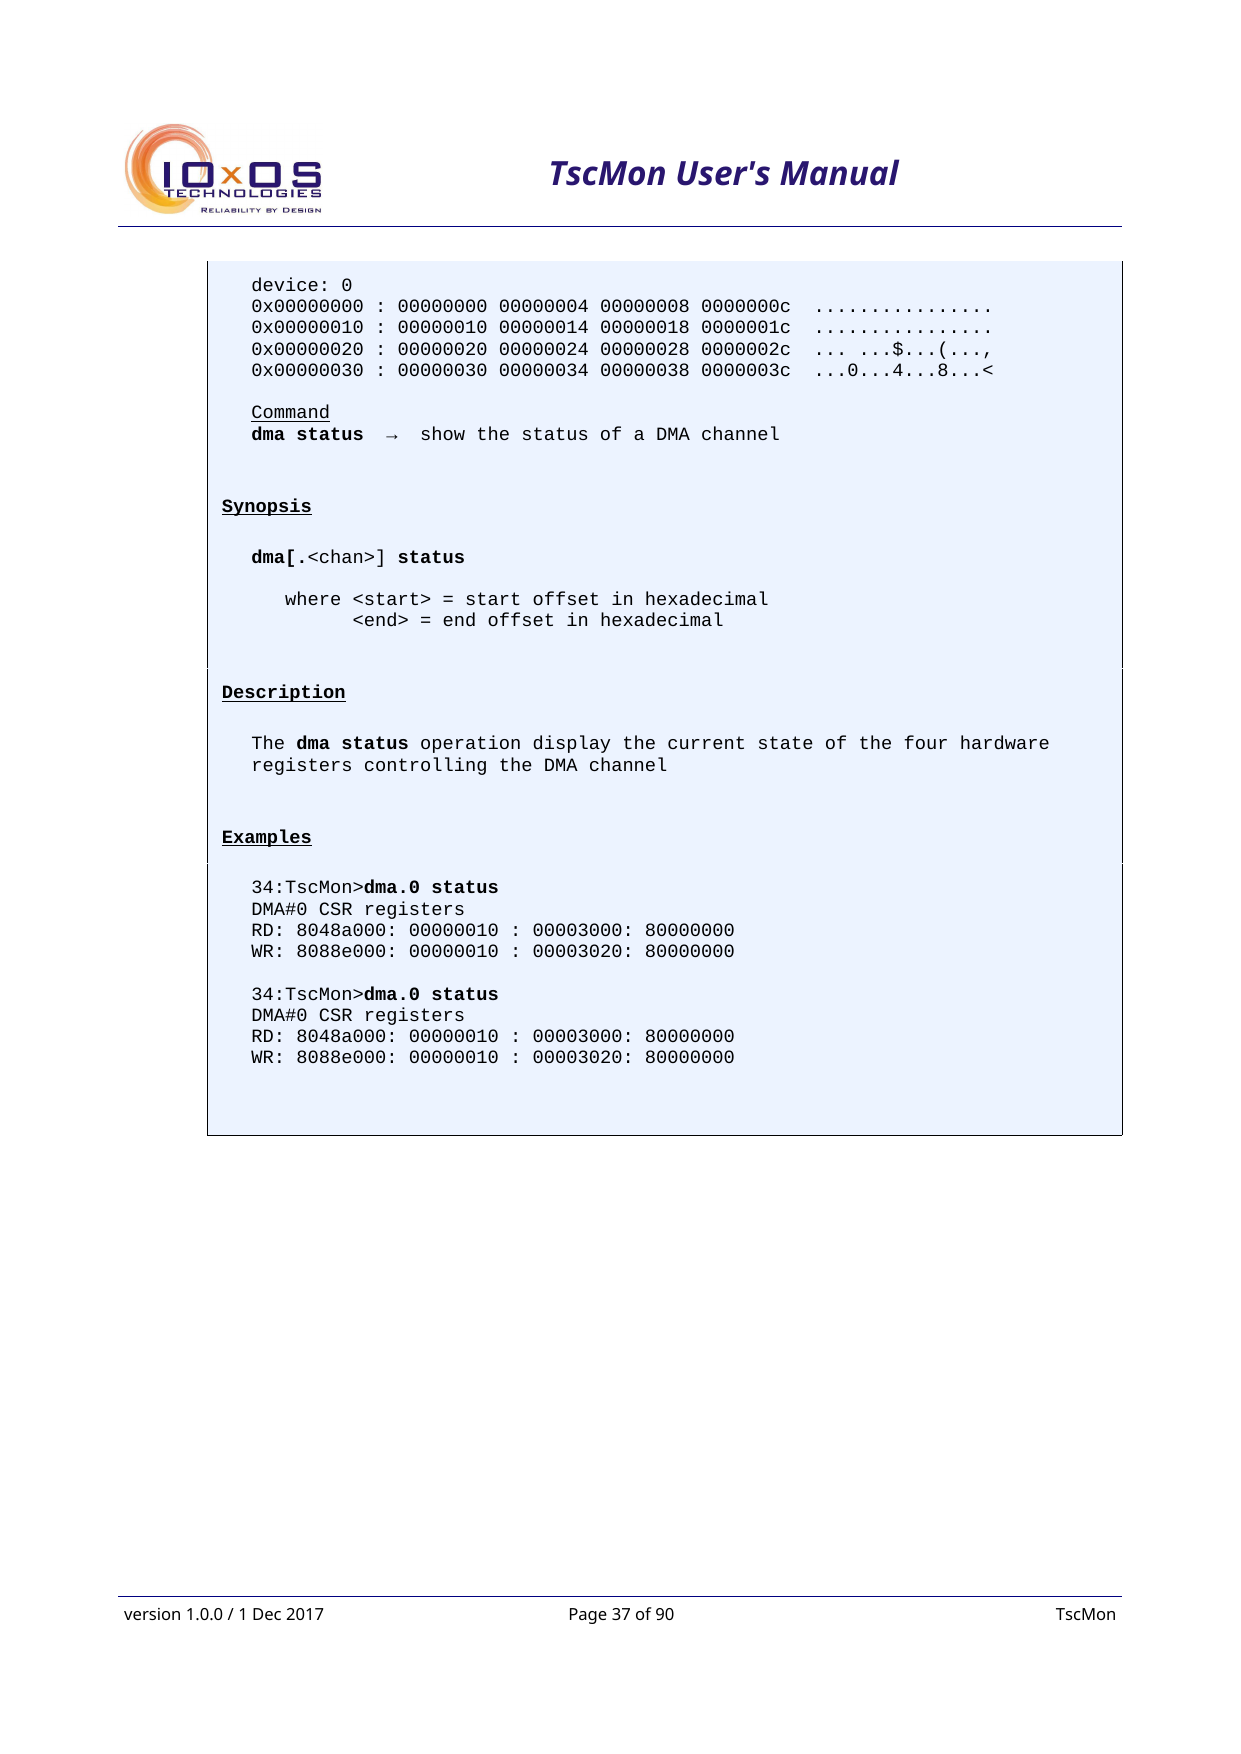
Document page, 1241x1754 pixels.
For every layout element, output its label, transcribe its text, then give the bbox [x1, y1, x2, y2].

text dma status → show the status of a DMA channel [208, 424, 1122, 446]
text The dma status operation display the current state of the four hardware registers controlling the DMA channel [208, 719, 1122, 777]
text 0x00000010 : 00000010 00000014 00000018 0000001c ................ [208, 318, 1122, 339]
text 0x00000020 : 00000020 00000024 00000028 0000002c ... ...$...(..., [208, 339, 1122, 361]
text DMA#0 CSR registers [208, 1006, 1122, 1027]
text 34:TscMon>dma.0 status [208, 984, 1122, 1006]
text WR: 8088e000: 00000010 : 00003020: 80000000 [208, 942, 1122, 963]
subtitle Synopsis [208, 482, 1122, 533]
text where <start> = start offset in hexadecimal [208, 590, 1122, 611]
text RD: 8048a000: 00000010 : 00003000: 80000000 [208, 1027, 1122, 1048]
text 0x00000030 : 00000030 00000034 00000038 0000003c ...0...4...8...< [208, 361, 1122, 382]
text Command [208, 403, 1122, 424]
text dma[.<chan>] status [208, 533, 1122, 569]
text 34:TscMon>dma.0 status [208, 863, 1122, 899]
subtitle Description [208, 668, 1122, 719]
picture [123, 123, 323, 217]
text WR: 8088e000: 00000010 : 00003020: 80000000 [208, 1048, 1122, 1084]
text RD: 8048a000: 00000010 : 00003000: 80000000 [208, 921, 1122, 942]
text device: 0 [208, 261, 1122, 297]
text <end> = end offset in hexadecimal [208, 611, 1122, 632]
text DMA#0 CSR registers [208, 899, 1122, 921]
subtitle Examples [208, 813, 1122, 863]
text 0x00000000 : 00000000 00000004 00000008 0000000c ................ [208, 297, 1122, 318]
